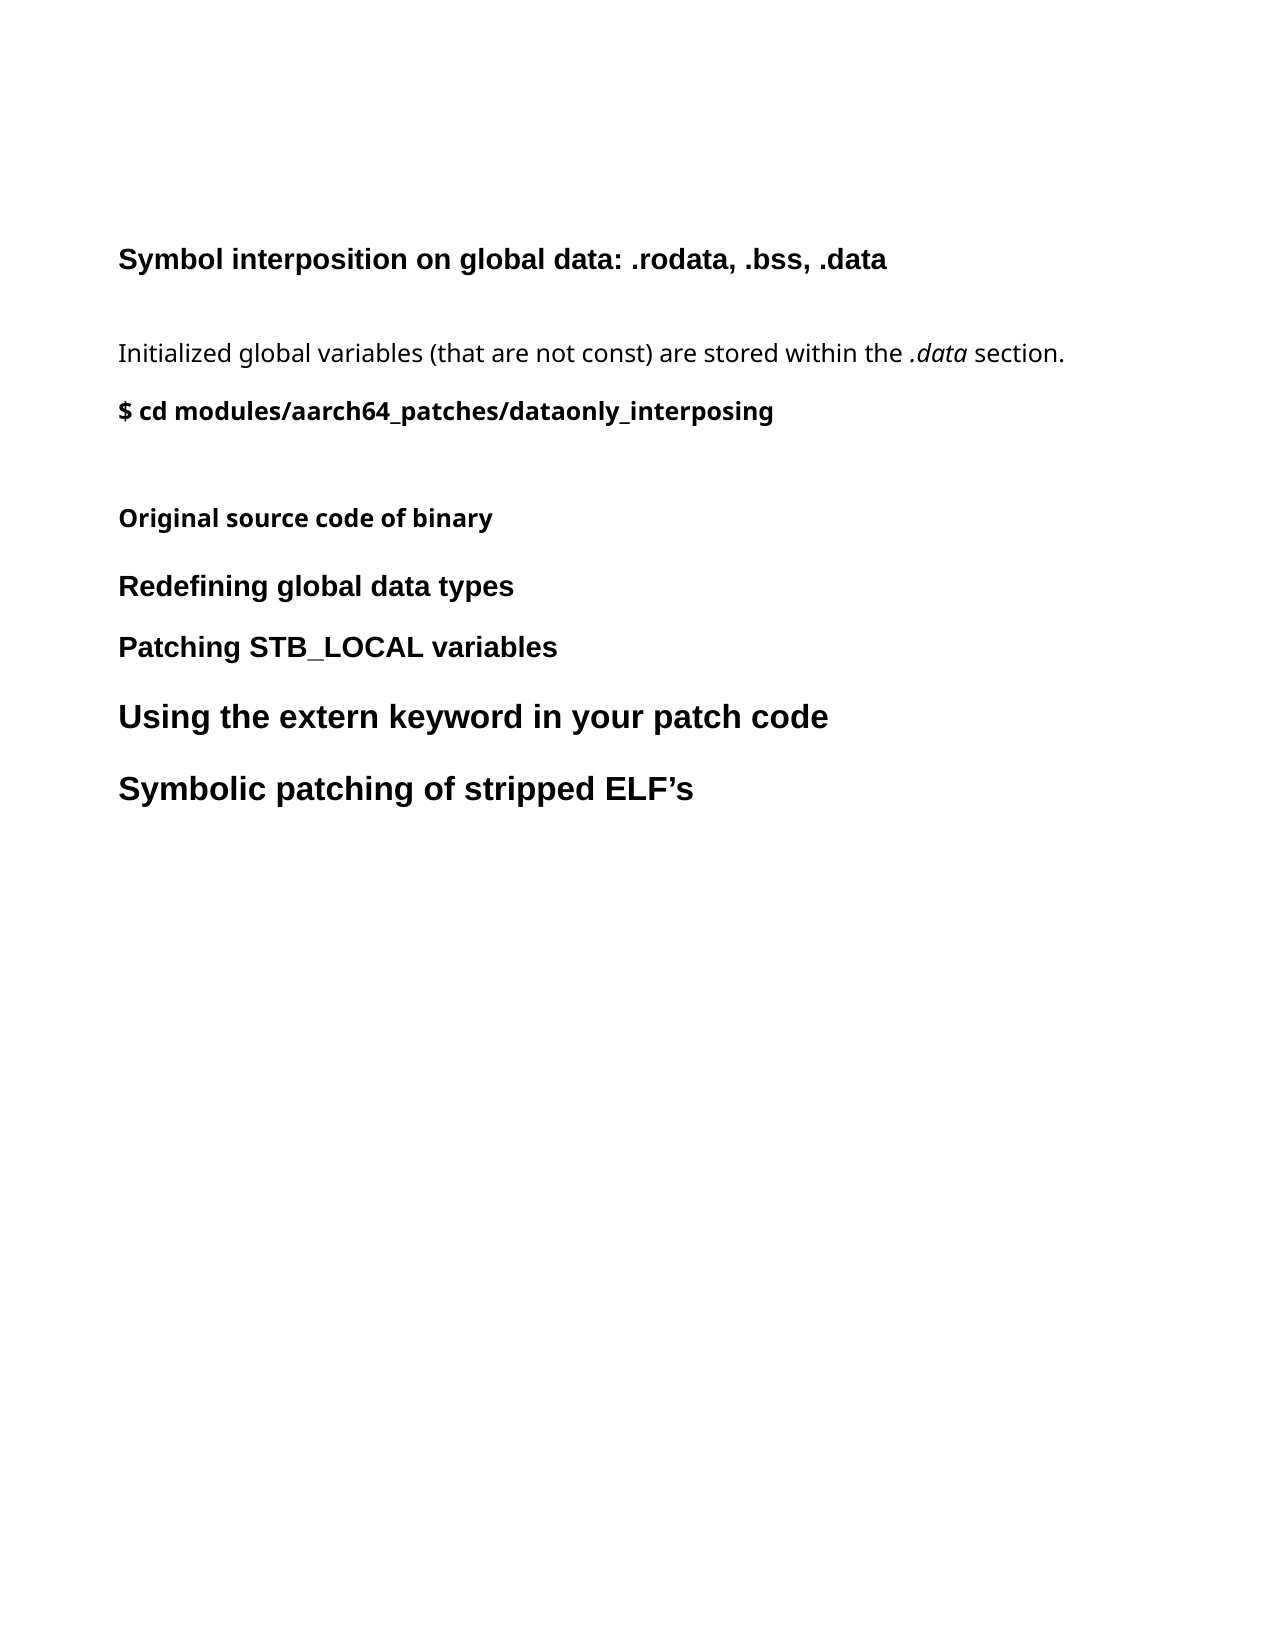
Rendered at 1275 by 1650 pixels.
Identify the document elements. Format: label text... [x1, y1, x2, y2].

subtitle Redefining global data types [118, 569, 1157, 603]
subtitle Using the extern keyword in your patch code [118, 697, 1157, 735]
subtitle Symbolic patching of stripped ELF’s [118, 769, 1157, 807]
text Original source code of binary [118, 501, 1157, 535]
text $ cd modules/aarch64_patches/dataonly_interposing [118, 394, 1157, 428]
subtitle Symbol interposition on global data: .rodata, .bss, .data [118, 242, 1157, 276]
text Initialized global variables (that are not const) are stored within the .data section. [118, 336, 1157, 370]
subtitle Patching STB_LOCAL variables [118, 630, 1157, 664]
